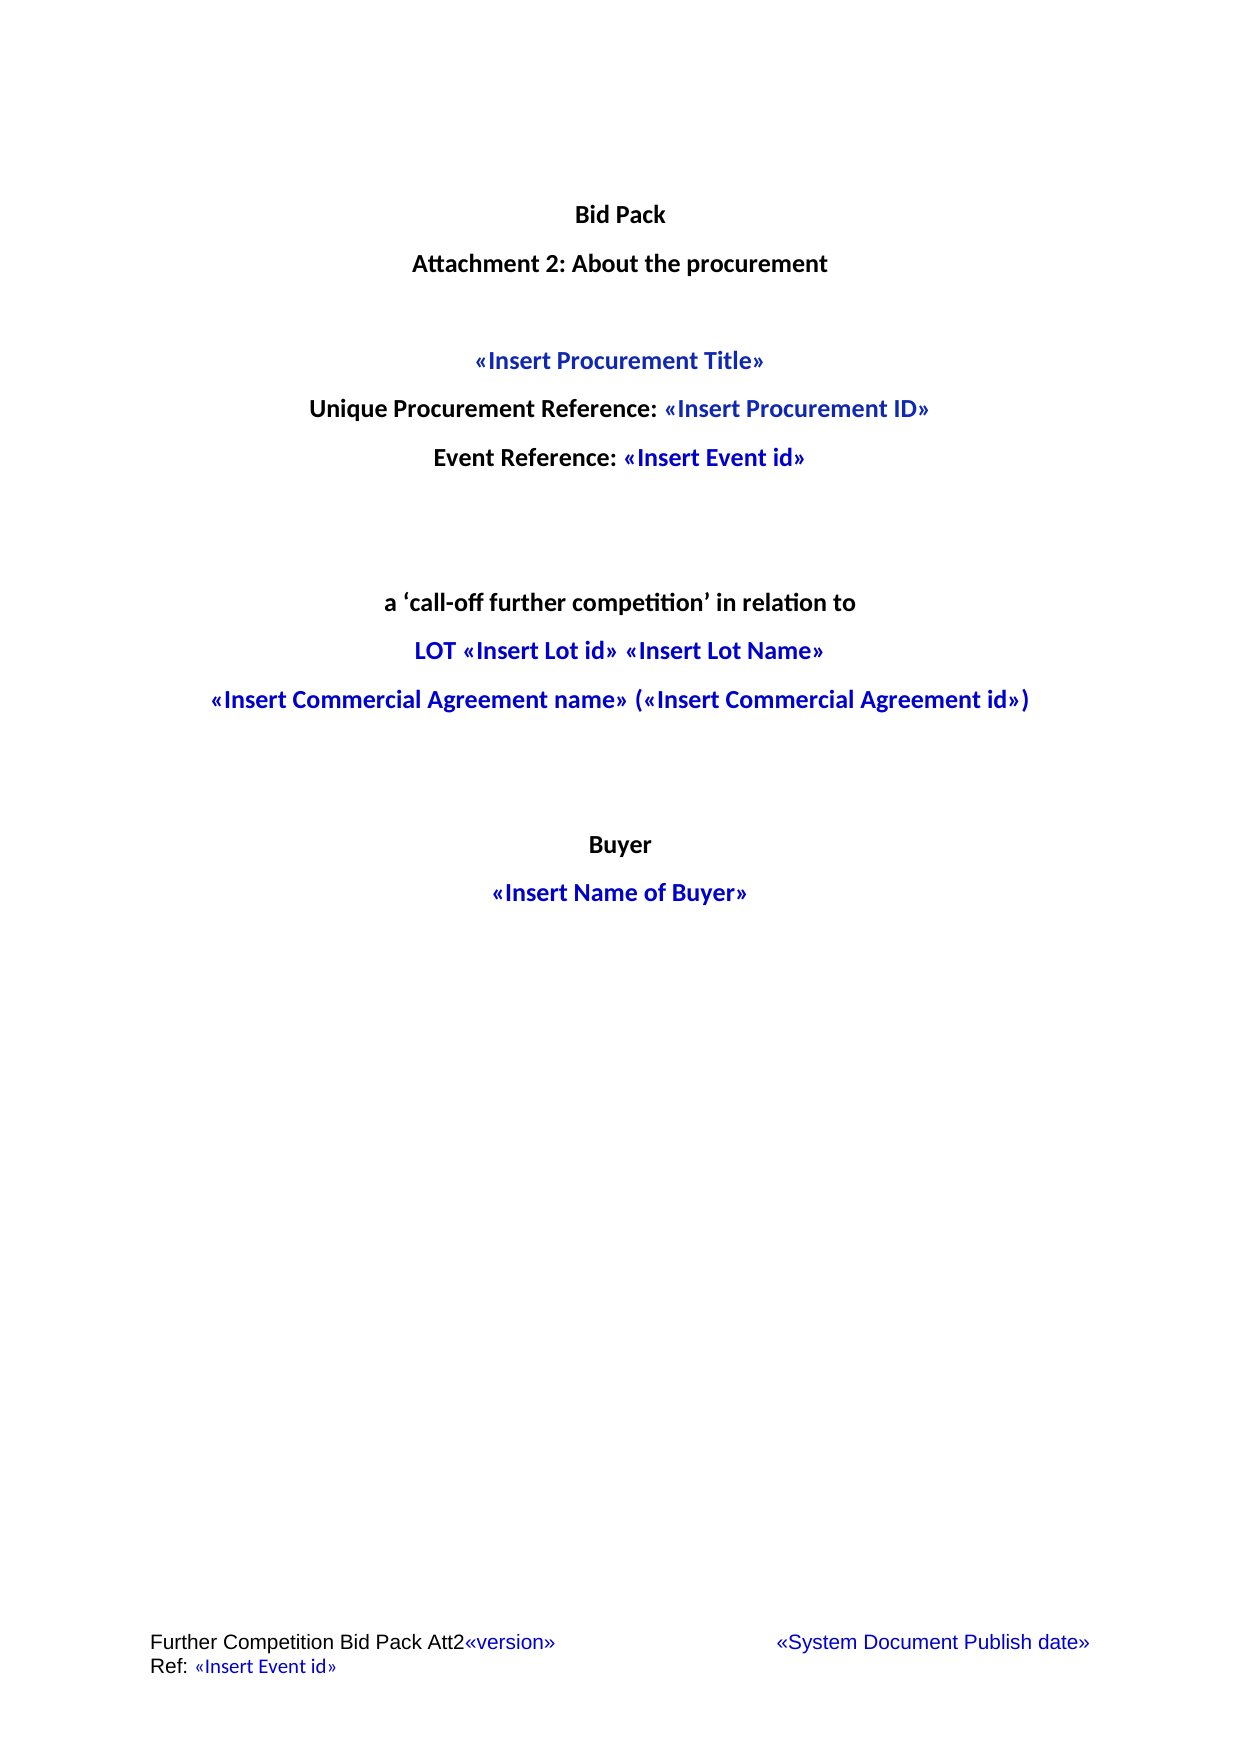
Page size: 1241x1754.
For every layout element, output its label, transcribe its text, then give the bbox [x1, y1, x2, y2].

text «Insert Procurement Title» [150, 344, 1090, 376]
text Bid Pack [150, 198, 1090, 230]
text Buyer [150, 828, 1090, 860]
text «Insert Commercial Agreement name» («Insert Commercial Agreement id») [150, 683, 1090, 714]
text a ‘call-off further competition’ in relation to [150, 586, 1090, 618]
text LOT «Insert Lot id» «Insert Lot Name» [150, 634, 1090, 666]
text «Insert Name of Buyer» [150, 877, 1090, 908]
text Unique Procurement Reference: «Insert Procurement ID» [150, 392, 1090, 424]
text Attachment 2: About the procurement [150, 247, 1090, 279]
text Event Reference: «Insert Event id» [150, 441, 1090, 472]
